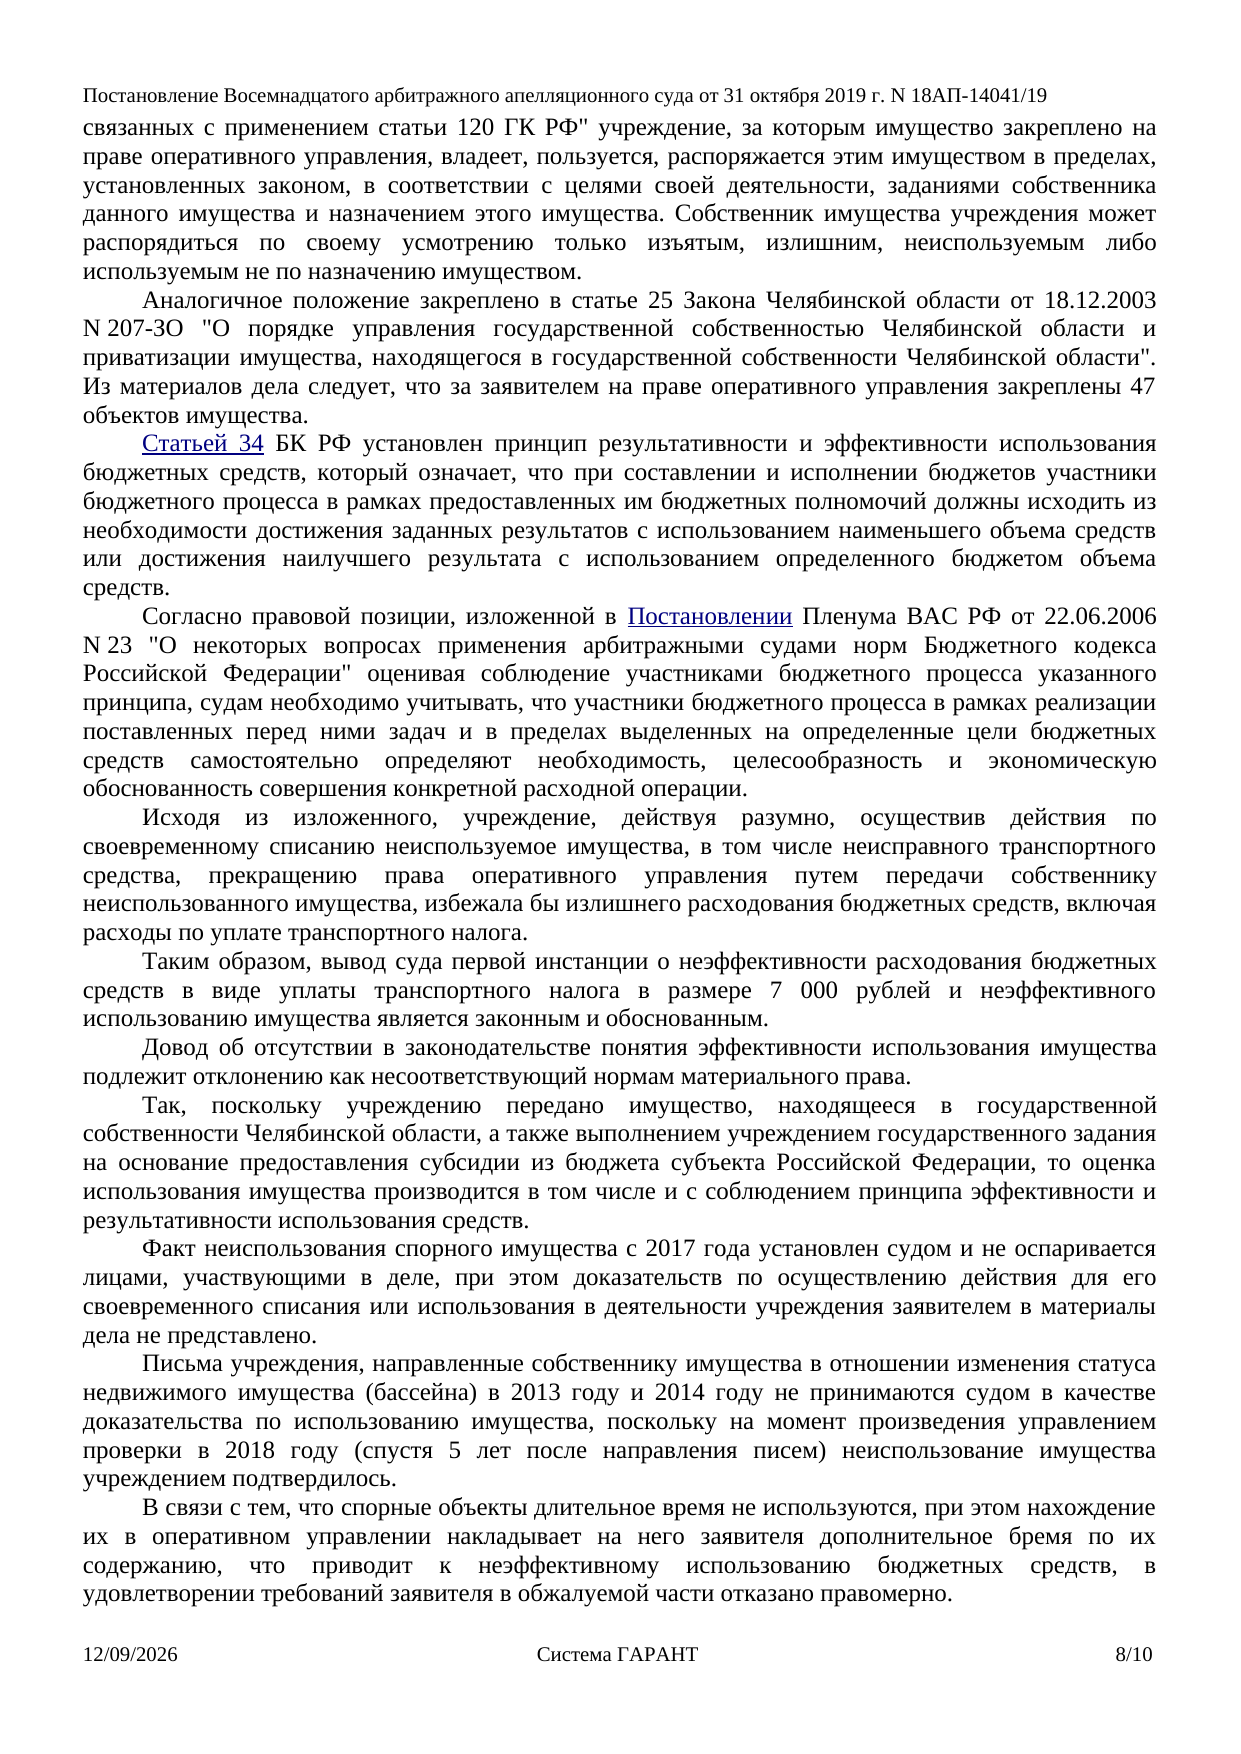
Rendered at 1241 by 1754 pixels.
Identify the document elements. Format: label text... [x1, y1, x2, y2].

text Письма учреждения, направленные собственнику имущества в отношении изменения статуса недвижимого имущества (бассейна) в 2013 году и 2014 году не принимаются судом в качестве доказательства по использованию имущества, поскольку на момент произведения управлением проверки в 2018 году (спустя 5 лет после направления писем) неиспользование имущества учреждением подтвердилось. [83, 1348, 1157, 1492]
text Таким образом, вывод суда первой инстанции о неэффективности расходования бюджетных средств в виде уплаты транспортного налога в размере 7 000 рублей и неэффективного использованию имущества является законным и обоснованным. [83, 946, 1157, 1032]
text В связи с тем, что спорные объекты длительное время не используются, при этом нахождение их в оперативном управлении накладывает на него заявителя дополнительное бремя по их содержанию, что приводит к неэффективному использованию бюджетных средств, в удовлетворении требований заявителя в обжалуемой части отказано правомерно. [83, 1492, 1157, 1607]
text Аналогичное положение закреплено в статье 25 Закона Челябинской области от 18.12.2003 N 207-ЗО "О порядке управления государственной собственностью Челябинской области и приватизации имущества, находящегося в государственной собственности Челябинской области". Из материалов дела следует, что за заявителем на праве оперативного управления закреплены 47 объектов имущества. [83, 285, 1157, 428]
text Согласно правовой позиции, изложенной в Постановлении Пленума ВАС РФ от 22.06.2006 N 23 "О некоторых вопросах применения арбитражными судами норм Бюджетного кодекса Российской Федерации" оценивая соблюдение участниками бюджетного процесса указанного принципа, судам необходимо учитывать, что участники бюджетного процесса в рамках реализации поставленных перед ними задач и в пределах выделенных на определенные цели бюджетных средств самостоятельно определяют необходимость, целесообразность и экономическую обоснованность совершения конкретной расходной операции. [83, 601, 1157, 802]
text Исходя из изложенного, учреждение, действуя разумно, осуществив действия по своевременному списанию неиспользуемое имущества, в том числе неисправного транспортного средства, прекращению права оперативного управления путем передачи собственнику неиспользованного имущества, избежала бы излишнего расходования бюджетных средств, включая расходы по уплате транспортного налога. [83, 802, 1157, 946]
text Довод об отсутствии в законодательстве понятия эффективности использования имущества подлежит отклонению как несоответствующий нормам материального права. [83, 1032, 1157, 1090]
text Так, поскольку учреждению передано имущество, находящееся в государственной собственности Челябинской области, а также выполнением учреждением государственного задания на основание предоставления субсидии из бюджета субъекта Российской Федерации, то оценка использования имущества производится в том числе и с соблюдением принципа эффективности и результативности использования средств. [83, 1090, 1157, 1233]
text Факт неиспользования спорного имущества с 2017 года установлен судом и не оспаривается лицами, участвующими в деле, при этом доказательств по осуществлению действия для его своевременного списания или использования в деятельности учреждения заявителем в материалы дела не представлено. [83, 1233, 1157, 1348]
text Статьей 34 БК РФ установлен принцип результативности и эффективности использования бюджетных средств, который означает, что при составлении и исполнении бюджетов участники бюджетного процесса в рамках предоставленных им бюджетных полномочий должны исходить из необходимости достижения заданных результатов с использованием наименьшего объема средств или достижения наилучшего результата с использованием определенного бюджетом объема средств. [83, 428, 1157, 601]
text связанных с применением статьи 120 ГК РФ" учреждение, за которым имущество закреплено на праве оперативного управления, владеет, пользуется, распоряжается этим имуществом в пределах, установленных законом, в соответствии с целями своей деятельности, заданиями собственника данного имущества и назначением этого имущества. Собственник имущества учреждения может распорядиться по своему усмотрению только изъятым, излишним, неиспользуемым либо используемым не по назначению имуществом. [83, 112, 1157, 285]
